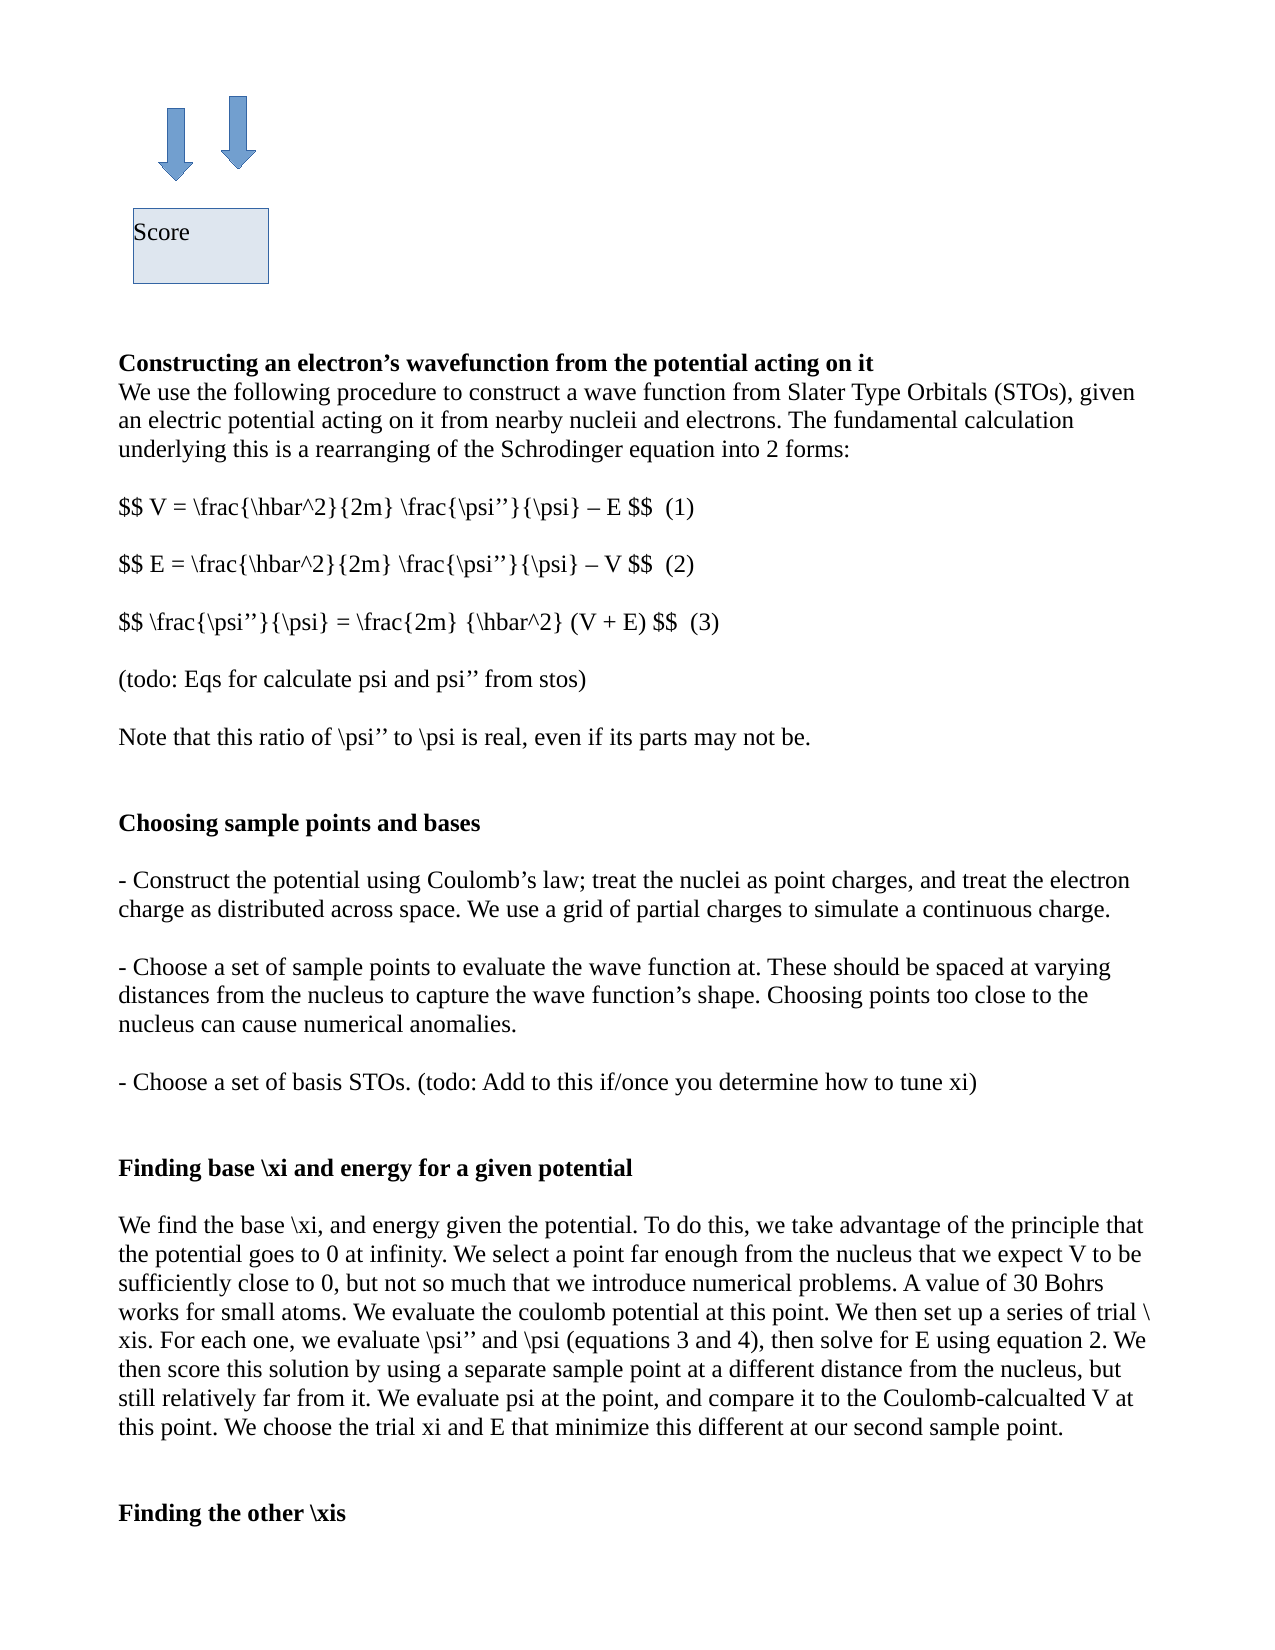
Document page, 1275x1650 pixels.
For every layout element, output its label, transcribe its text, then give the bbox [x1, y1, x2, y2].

text - Choose a set of sample points to evaluate the wave function at. These should be spaced at varying distances from the nucleus to capture the wave function’s shape. Choosing points too close to the nucleus can cause numerical anomalies. [118, 952, 1157, 1038]
text Constructing an electron’s wavefunction from the potential acting on it [118, 348, 1157, 377]
text - Choose a set of basis STOs. (todo: Add to this if/once you determine how to tune xi) [118, 1067, 1157, 1096]
text Choosing sample points and bases [118, 808, 1157, 837]
text $$ E = \frac{\hbar^2}{2m} \frac{\psi’’}{\psi} – V $$ (2) [118, 549, 1157, 578]
text $$ V = \frac{\hbar^2}{2m} \frac{\psi’’}{\psi} – E $$ (1) [118, 492, 1157, 521]
text We find the base \xi, and energy given the potential. To do this, we take advantage of the principle that the potential goes to 0 at infinity. We select a point far enough from the nucleus that we expect V to be sufficiently close to 0, but not so much that we introduce numerical problems. A value of 30 Bohrs works for small atoms. We evaluate the coulomb potential at this point. We then set up a series of trial \xis. For each one, we evaluate \psi’’ and \psi (equations 3 and 4), then solve for E using equation 2. We then score this solution by using a separate sample point at a different distance from the nucleus, but still relatively far from it. We evaluate psi at the point, and compare it to the Coulomb-calcualted V at this point. We choose the trial xi and E that minimize this different at our second sample point. [118, 1211, 1157, 1441]
text Finding the other \xis [118, 1498, 1157, 1527]
text Finding base \xi and energy for a given potential [118, 1153, 1157, 1182]
text $$ \frac{\psi’’}{\psi} = \frac{2m} {\hbar^2} (V + E) $$ (3) [118, 607, 1157, 636]
text We use the following procedure to construct a wave function from Slater Type Orbitals (STOs), given an electric potential acting on it from nearby nucleii and electrons. The fundamental calculation underlying this is a rearranging of the Schrodinger equation into 2 forms: [118, 377, 1157, 463]
text Note that this ratio of \psi’’ to \psi is real, even if its parts may not be. [118, 722, 1157, 751]
text (todo: Eqs for calculate psi and psi’’ from stos) [118, 664, 1157, 693]
text - Construct the potential using Coulomb’s law; treat the nuclei as point charges, and treat the electron charge as distributed across space. We use a grid of partial charges to simulate a continuous charge. [118, 866, 1157, 923]
